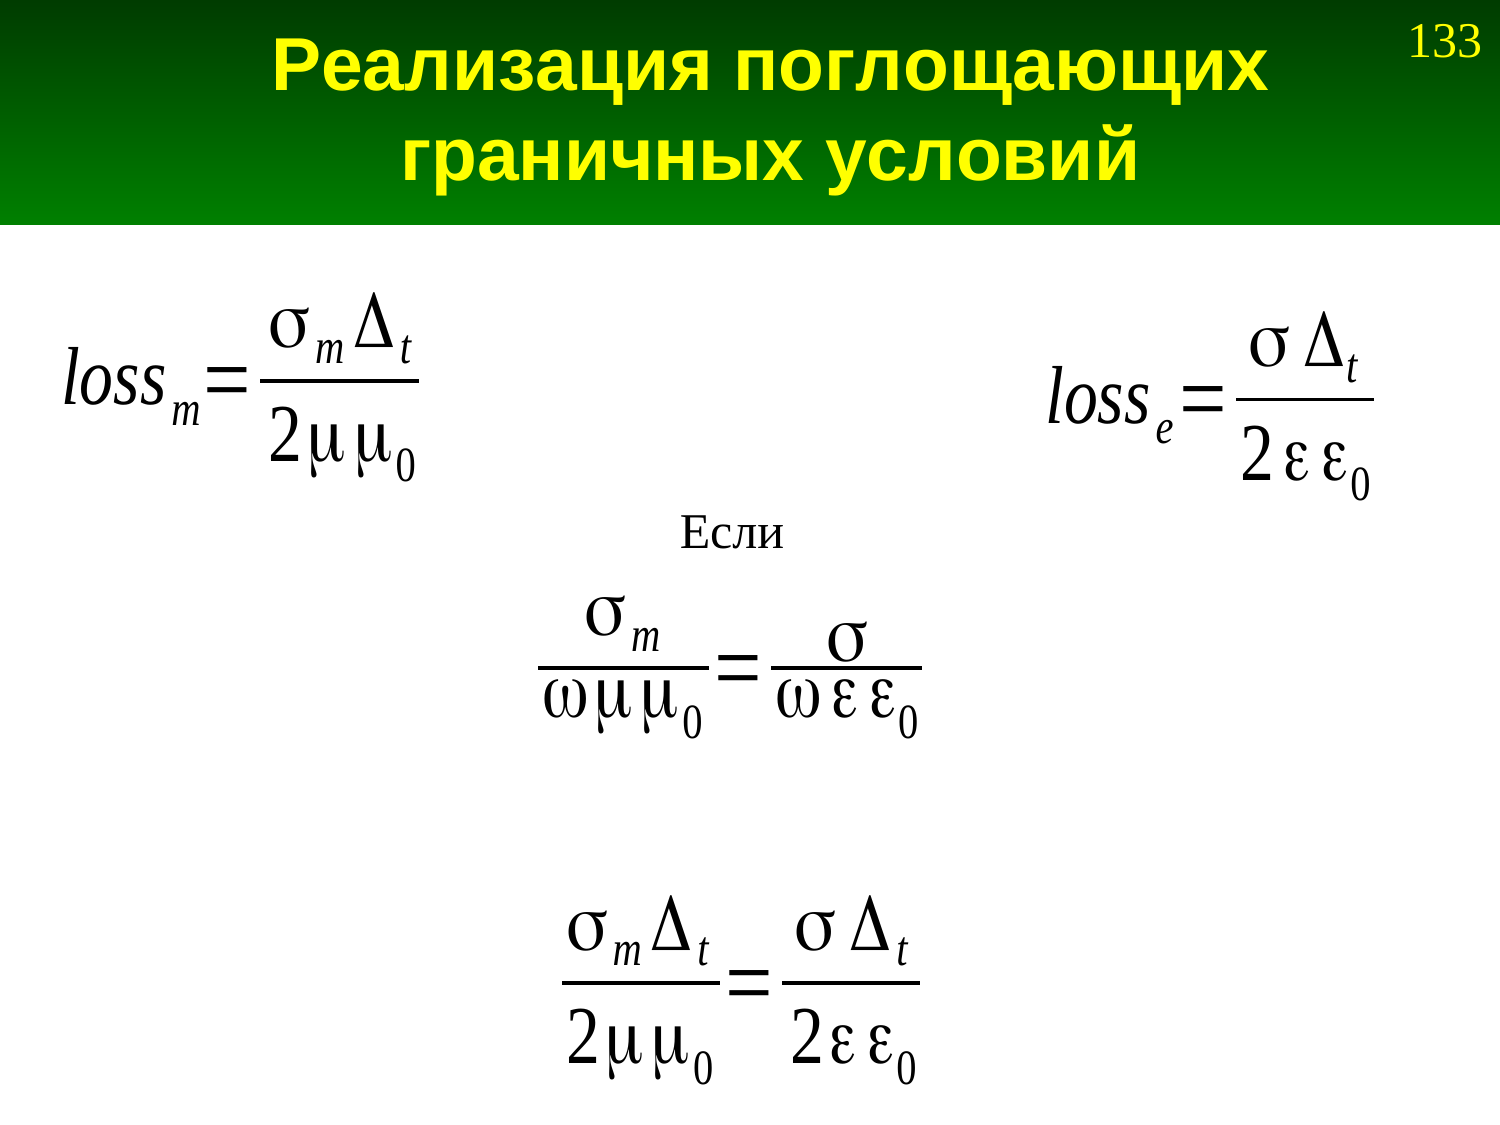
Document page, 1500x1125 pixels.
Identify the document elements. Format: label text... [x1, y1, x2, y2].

chart [1028, 304, 1394, 510]
chart [540, 888, 941, 1093]
chart [517, 589, 942, 748]
title Реализация поглощающих граничных условий [100, 7, 1441, 204]
chart [44, 286, 440, 491]
text_box Если [664, 491, 800, 568]
